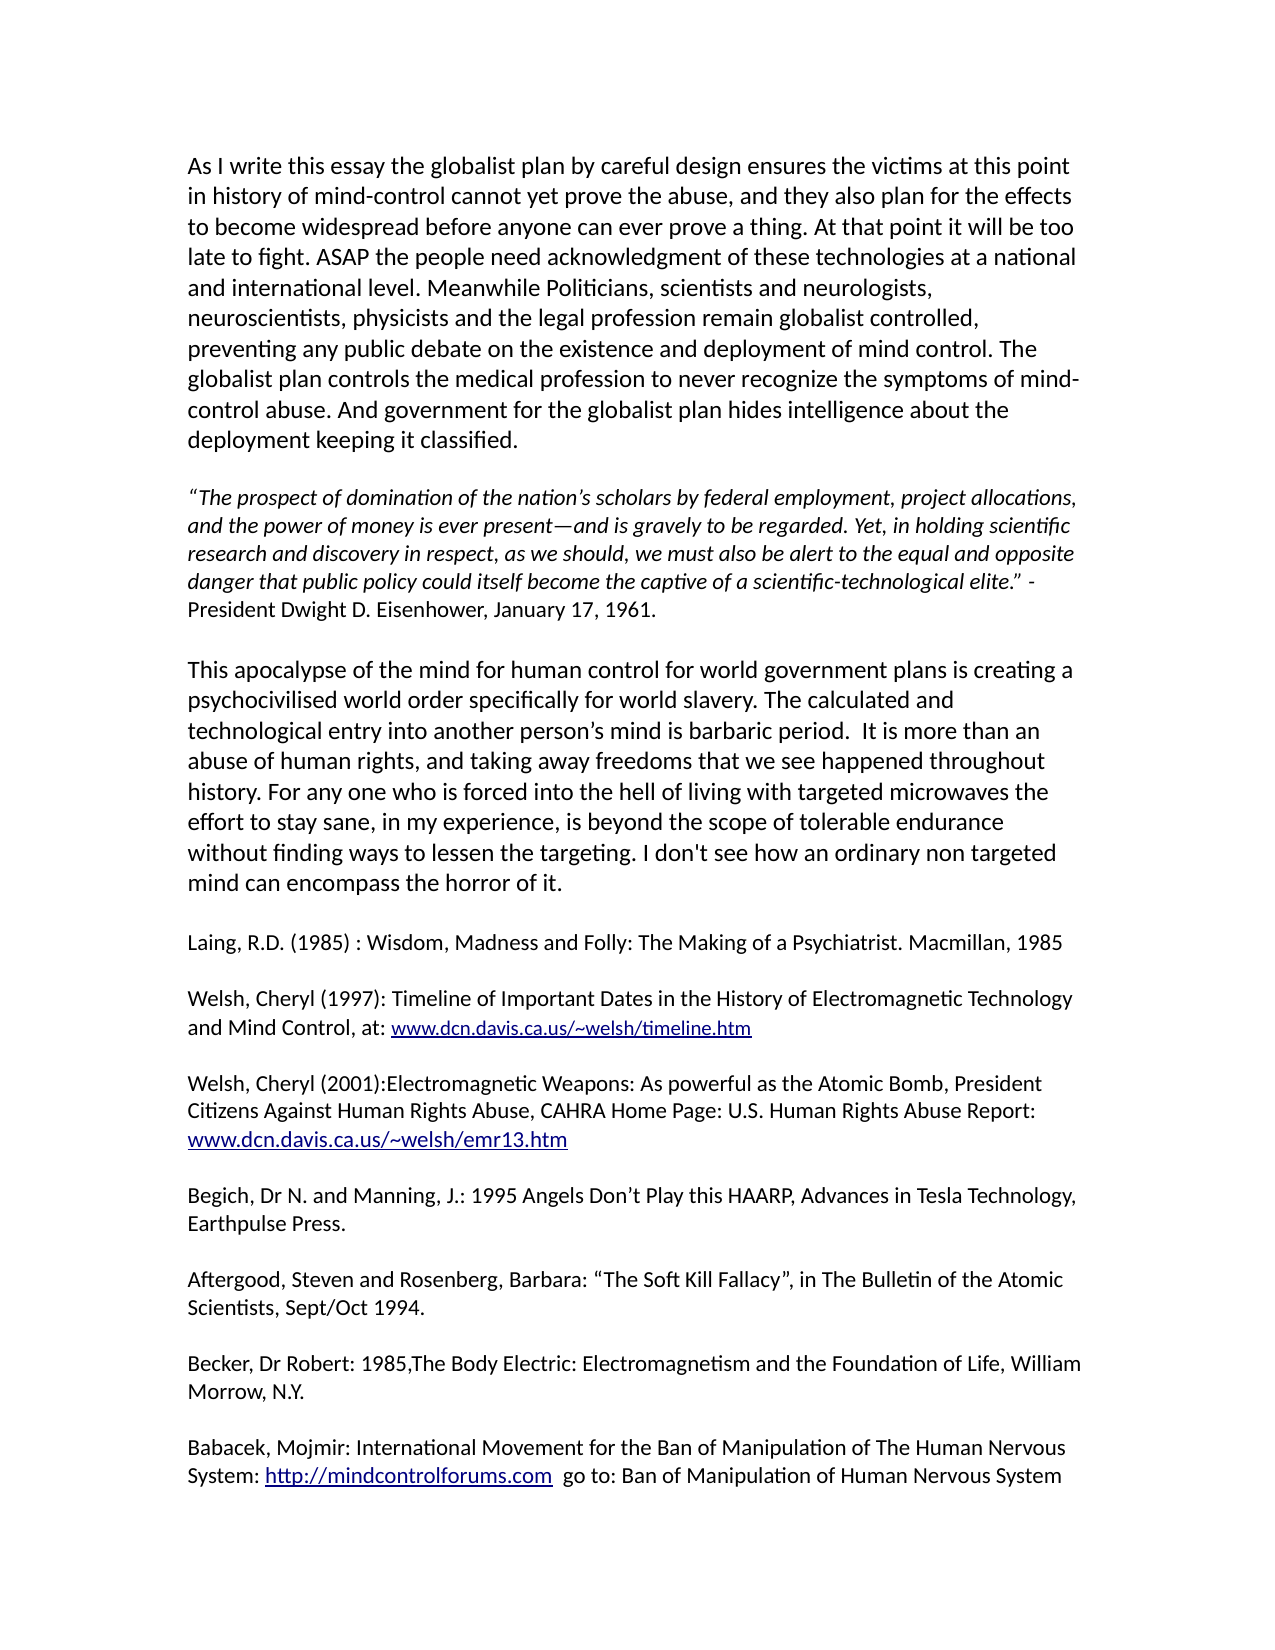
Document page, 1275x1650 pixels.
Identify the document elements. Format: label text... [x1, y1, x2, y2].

text “The prospect of domination of the nation’s scholars by federal employment, project allocations, and the power of money is ever present—and is gravely to be regarded. Yet, in holding scientific research and discovery in respect, as we should, we must also be alert to the equal and opposite danger that public policy could itself become the captive of a scientific-technological elite.” - President Dwight D. Eisenhower, January 17, 1961. [187, 483, 1087, 623]
text Laing, R.D. (1985) : Wisdom, Madness and Folly: The Making of a Psychiatrist. Macmillan, 1985 [187, 928, 1087, 957]
text Aftergood, Steven and Rosenberg, Barbara: “The Soft Kill Fallacy”, in The Bulletin of the Atomic Scientists, Sept/Oct 1994. [187, 1265, 1087, 1321]
text Babacek, Mojmir: International Movement for the Ban of Manipulation of The Human Nervous System: http://mindcontrolforums.com go to: Ban of Manipulation of Human Nervous System [187, 1433, 1087, 1489]
text As I write this essay the globalist plan by careful design ensures the victims at this point in history of mind-control cannot yet prove the abuse, and they also plan for the effects to become widespread before anyone can ever prove a thing. At that point it will be too late to fight. ASAP the people need acknowledgment of these technologies at a national and international level. Meanwhile Politicians, scientists and neurologists, neuroscientists, physicists and the legal profession remain globalist controlled, preventing any public debate on the existence and deployment of mind control. The globalist plan controls the medical profession to never recognize the symptoms of mind-control abuse. And government for the globalist plan hides intelligence about the deployment keeping it classified. [187, 150, 1087, 455]
text Welsh, Cheryl (1997): Timeline of Important Dates in the History of Electromagnetic Technology and Mind Control, at: www.dcn.davis.ca.us/~welsh/timeline.htm [187, 984, 1087, 1041]
text Begich, Dr N. and Manning, J.: 1995 Angels Don’t Play this HAARP, Advances in Tesla Technology, Earthpulse Press. [187, 1181, 1087, 1237]
text This apocalypse of the mind for human control for world government plans is creating a psychocivilised world order specifically for world slavery. The calculated and technological entry into another person’s mind is barbaric period. It is more than an abuse of human rights, and taking away freedoms that we see happened throughout history. For any one who is forced into the hell of living with targeted microwaves the effort to stay sane, in my experience, is beyond the scope of tolerable endurance without finding ways to lessen the targeting. I don't see how an ordinary non targeted mind can encompass the horror of it. [187, 654, 1087, 898]
text Becker, Dr Robert: 1985,The Body Electric: Electromagnetism and the Foundation of Life, William Morrow, N.Y. [187, 1349, 1087, 1405]
text Welsh, Cheryl (2001):Electromagnetic Weapons: As powerful as the Atomic Bomb, President Citizens Against Human Rights Abuse, CAHRA Home Page: U.S. Human Rights Abuse Report: www.dcn.davis.ca.us/~welsh/emr13.htm [187, 1069, 1087, 1153]
